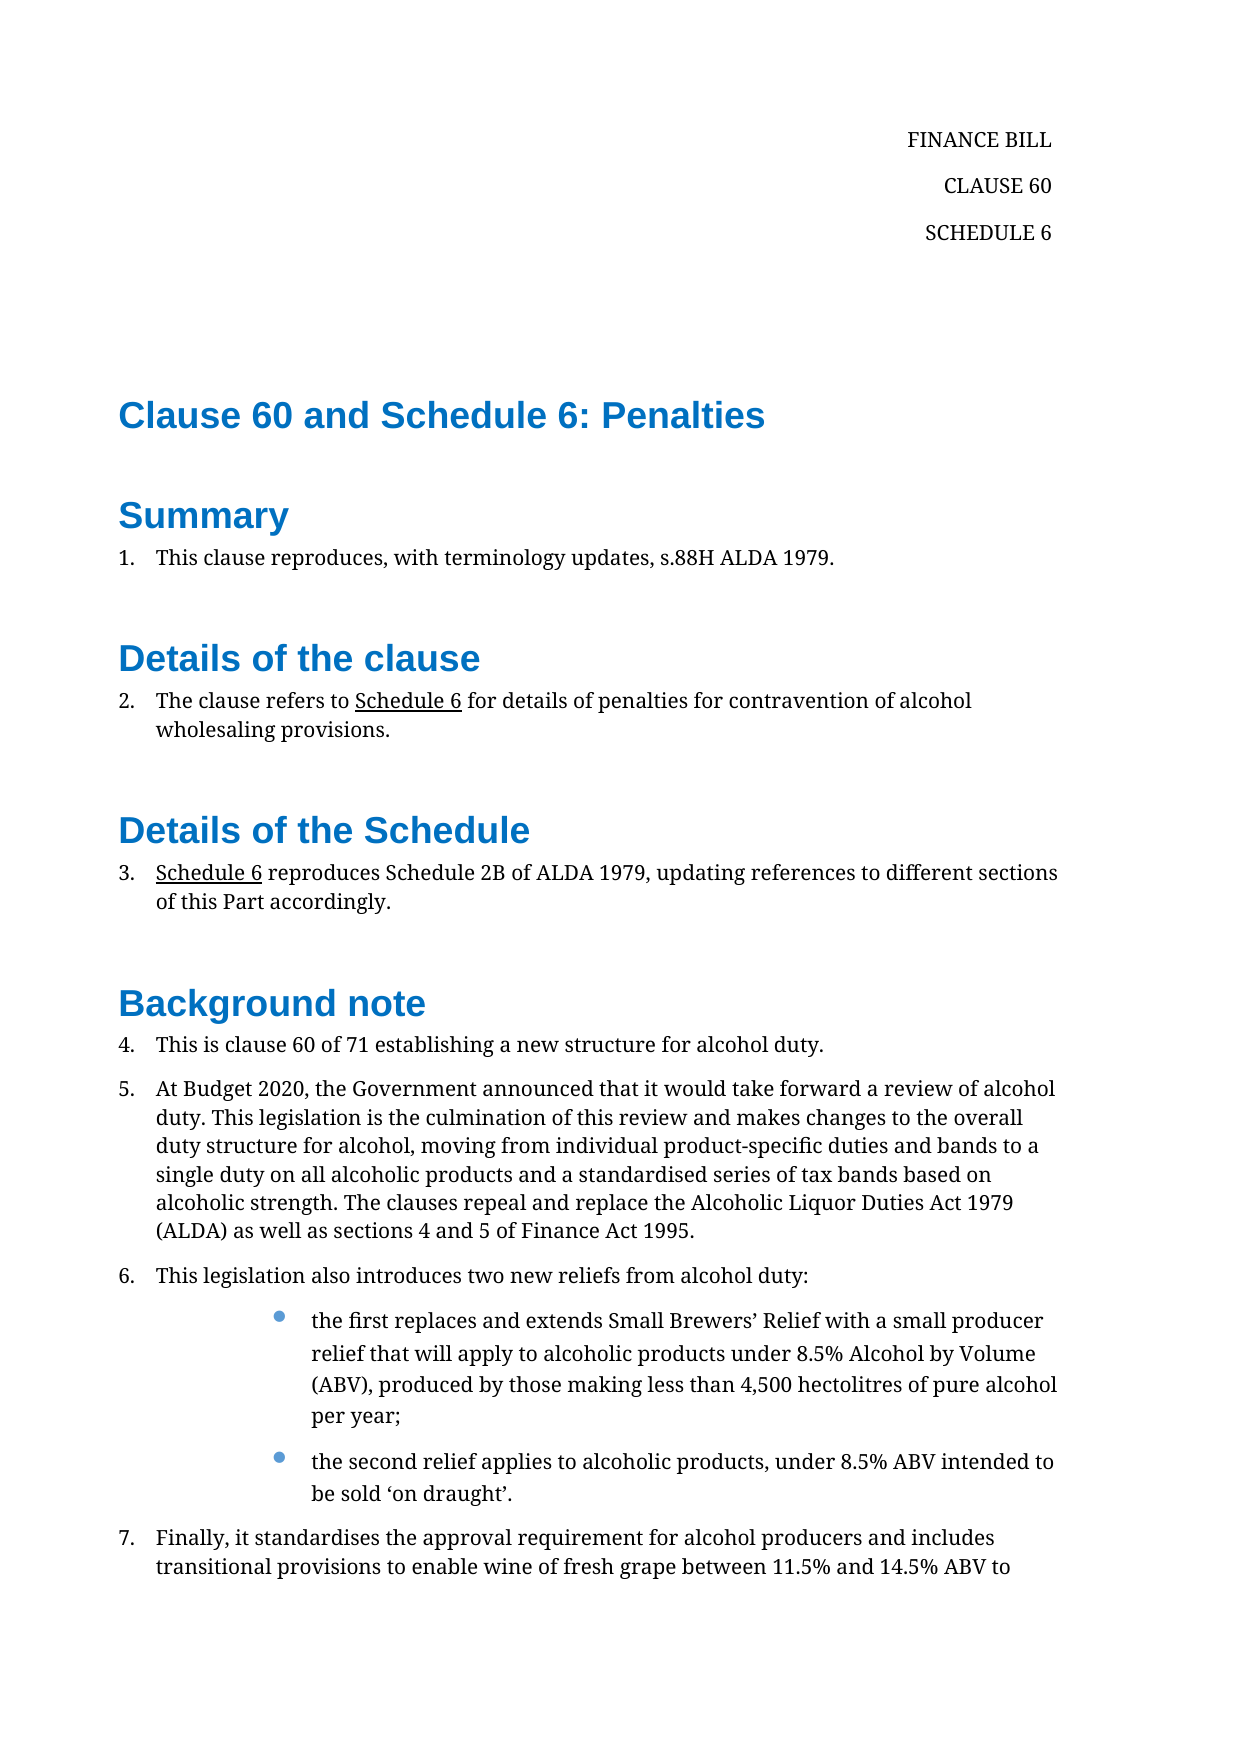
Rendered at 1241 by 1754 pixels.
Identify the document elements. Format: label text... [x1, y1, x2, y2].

subtitle Details of the clause [118, 637, 1063, 680]
subtitle Summary [118, 493, 1063, 536]
list This is clause 60 of 71 establishing a new structure for alcohol duty. [118, 1030, 1063, 1059]
list Finally, it standardises the approval requirement for alcohol producers and includes transitional provisions to enable wine of fresh grape between 11.5% and 14.5% ABV to [118, 1523, 1063, 1580]
list Schedule 6 reproduces Schedule 2B of ALDA 1979, updating references to different sections of this Part accordingly. [118, 858, 1063, 915]
list This legislation also introduces two new reliefs from alcohol duty: [118, 1261, 1063, 1289]
list At Budget 2020, the Government announced that it would take forward a review of alcohol duty. This legislation is the culmination of this review and makes changes to the overall duty structure for alcohol, moving from individual product-specific duties and bands to a single duty on all alcoholic products and a standardised series of tax bands based on alcoholic strength. The clauses repeal and replace the Alcoholic Liquor Duties Act 1979 (ALDA) as well as sections 4 and 5 of Finance Act 1995. [118, 1074, 1063, 1245]
subtitle Details of the Schedule [118, 809, 1063, 852]
list The clause refers to Schedule 6 for details of penalties for contravention of alcohol wholesaling provisions. [118, 686, 1063, 743]
list This clause reproduces, with terminology updates, s.88H ALDA 1979. [118, 543, 1063, 571]
subtitle Background note [118, 981, 1063, 1024]
subtitle Clause 60 and Schedule 6: Penalties [118, 393, 1063, 437]
list the second relief applies to alcoholic products, under 8.5% ABV intended to be sold ‘on draught’. [274, 1445, 1063, 1508]
list the first replaces and extends Small Brewers’ Relief with a small producer relief that will apply to alcoholic products under 8.5% Alcohol by Volume (ABV), produced by those making less than 4,500 hectolitres of pure alcohol per year; [274, 1305, 1063, 1430]
